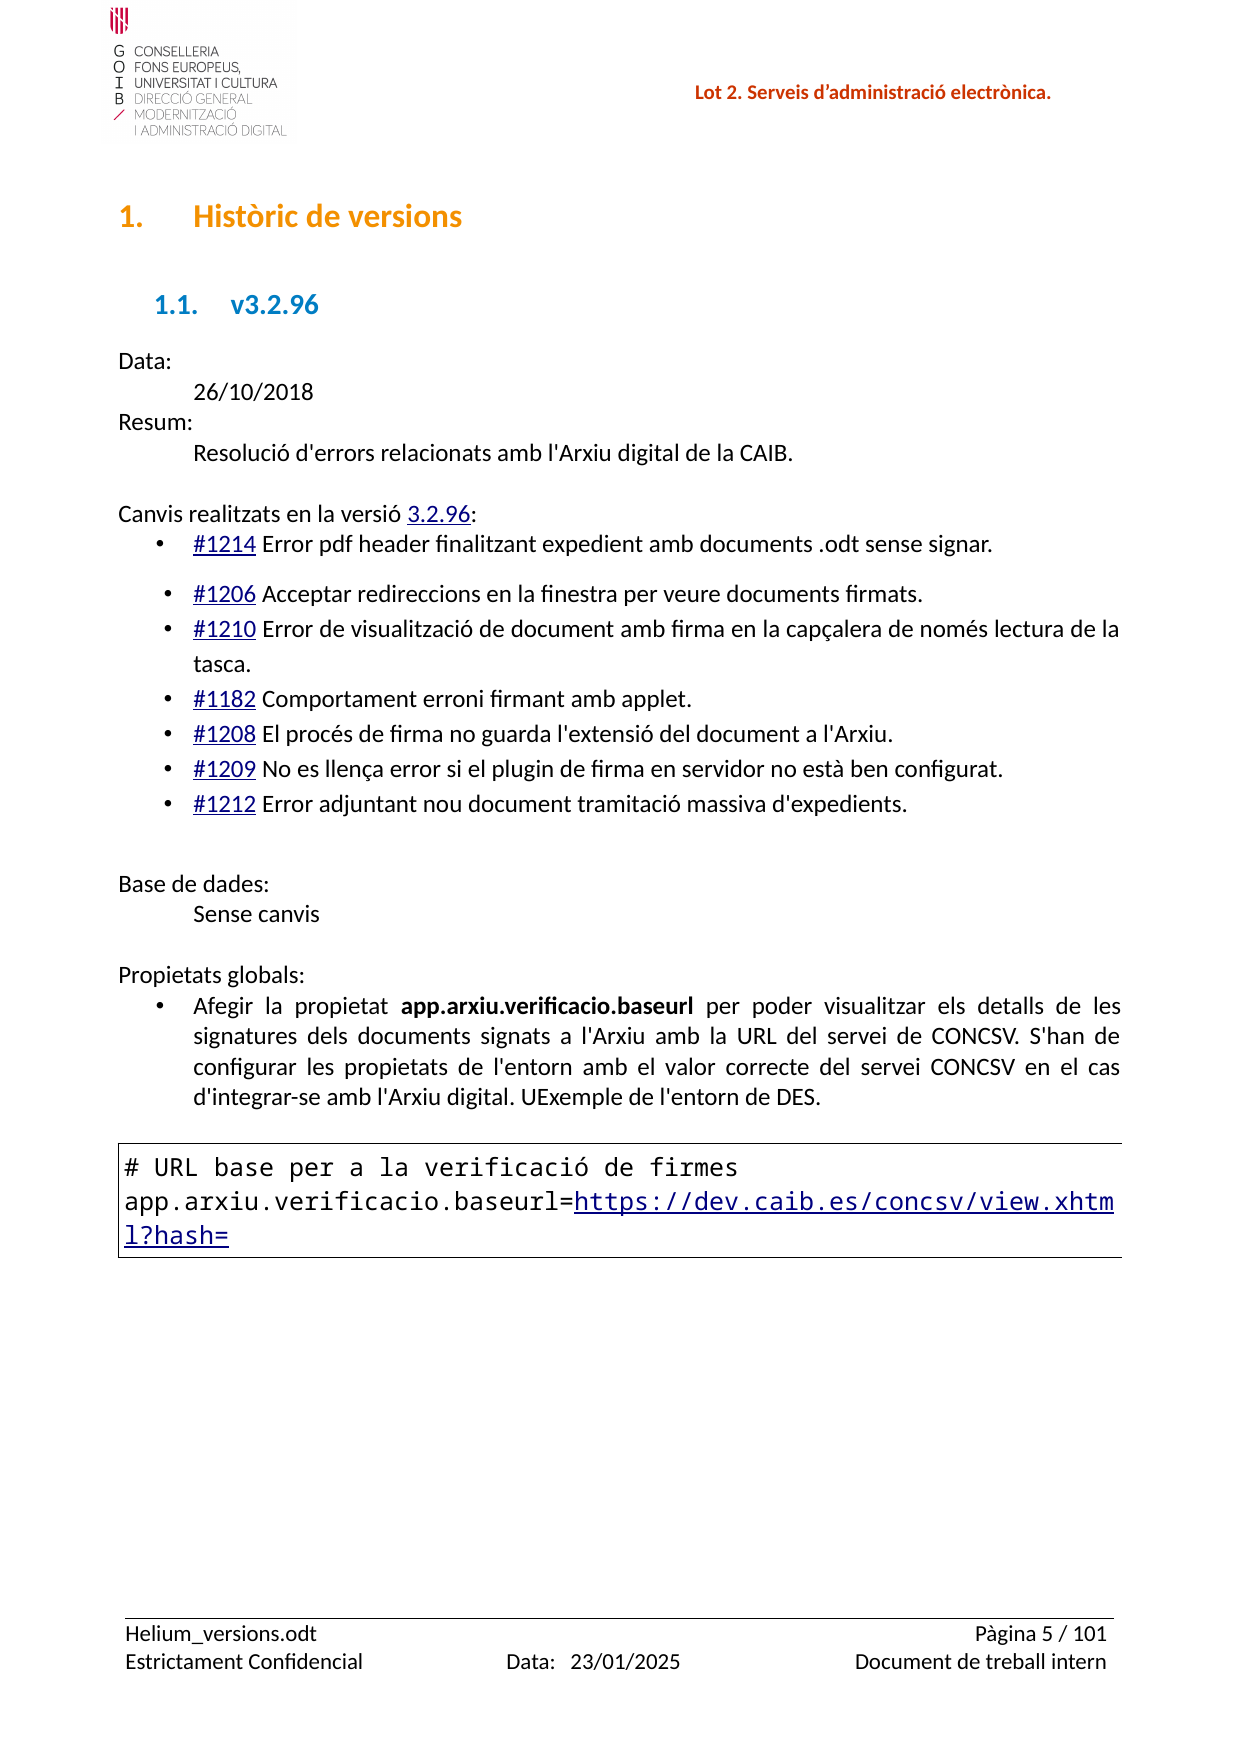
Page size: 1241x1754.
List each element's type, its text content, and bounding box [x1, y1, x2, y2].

text Canvis realitzats en la versió 3.2.96: [118, 498, 1122, 528]
list #1210 Error de visualització de document amb firma en la capçalera de només lectura de la tasca. [164, 613, 1122, 678]
text Resum: [118, 406, 1122, 437]
list #1208 El procés de firma no guarda l'extensió del document a l'Arxiu. [164, 718, 1122, 748]
subtitle v3.2.96 [153, 286, 1122, 321]
list #1206 Acceptar redireccions en la finestra per veure documents firmats. [164, 578, 1122, 608]
picture [100, 0, 297, 144]
list #1182 Comportament erroni firmant amb applet. [164, 683, 1122, 713]
text 26/10/2018 [118, 376, 1122, 406]
text Base de dades: [118, 868, 1122, 898]
list #1209 No es llença error si el plugin de firma en servidor no està ben configurat. [164, 753, 1122, 783]
text Data: [118, 345, 1122, 376]
list #1212 Error adjuntant nou document tramitació massiva d'expedients. [164, 788, 1122, 818]
text Resolució d'errors relacionats amb l'Arxiu digital de la CAIB. [118, 437, 1122, 467]
text Sense canvis [118, 898, 1122, 929]
subtitle Històric de versions [118, 195, 1122, 236]
table_header # URL base per a la verificació de firmes app.arxiu.verificacio.baseurl=https://dev.caib.es/concsv/view.xhtml?hash= [119, 1144, 1122, 1257]
list #1214 Error pdf header finalitzant expedient amb documents .odt sense signar. [156, 528, 1122, 559]
text Propietats globals: [118, 959, 1122, 990]
list Afegir la propietat app.arxiu.verificacio.baseurl per poder visualitzar els detalls de les signatures dels documents signats a l'Arxiu amb la URL del servei de CONCSV. S'han de configurar les propietats de l'entorn amb el valor correcte del servei CONCSV en el cas d'integrar-se amb l'Arxiu digital. UExemple de l'entorn de DES. [156, 990, 1122, 1112]
